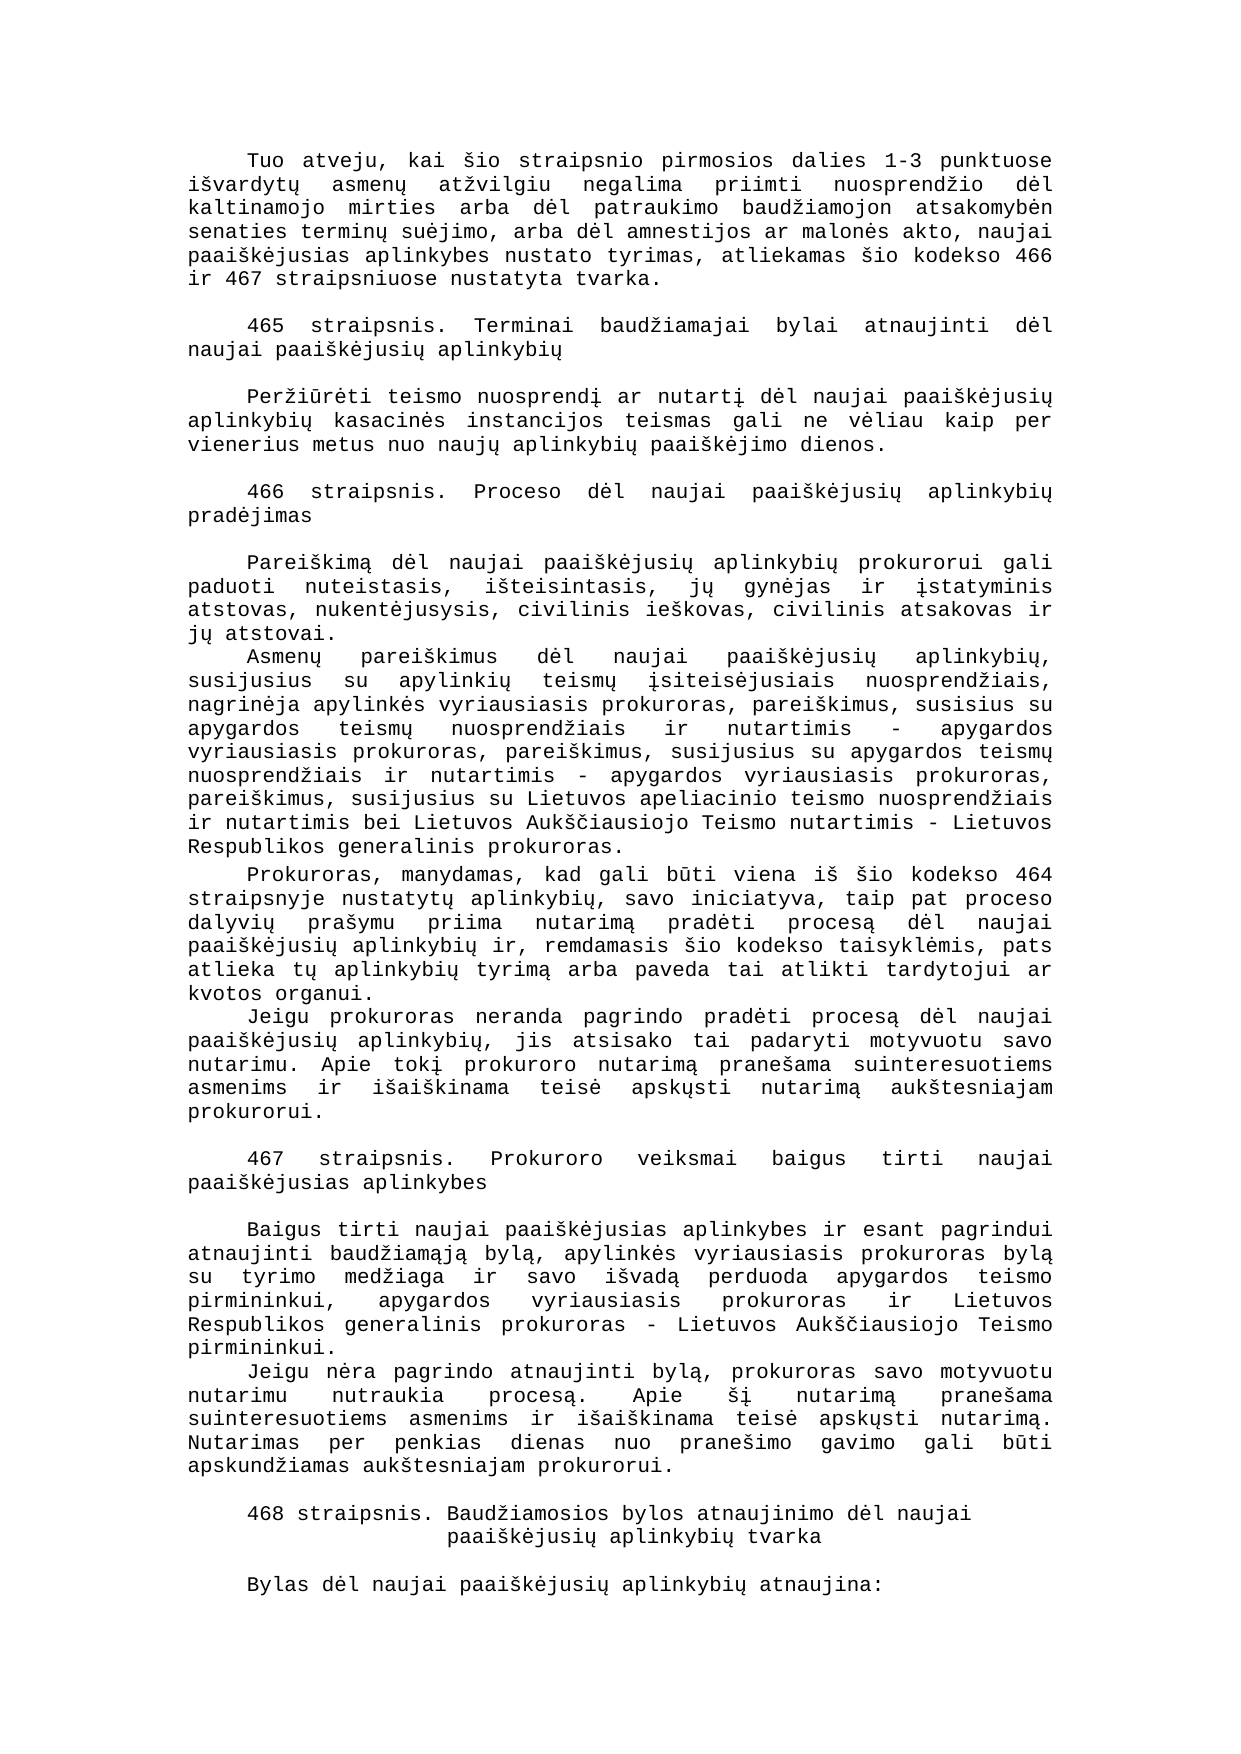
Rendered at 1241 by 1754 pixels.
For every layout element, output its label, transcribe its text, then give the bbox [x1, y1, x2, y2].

text Pareiškimą dėl naujai paaiškėjusių aplinkybių prokurorui gali paduoti nuteistasis, išteisintasis, jų gynėjas ir įstatyminis atstovas, nukentėjusysis, civilinis ieškovas, civilinis atsakovas ir jų atstovai. [187, 552, 1053, 647]
text Tuo atveju, kai šio straipsnio pirmosios dalies 1-3 punktuose išvardytų asmenų atžvilgiu negalima priimti nuosprendžio dėl kaltinamojo mirties arba dėl patraukimo baudžiamojon atsakomybėn senaties terminų suėjimo, arba dėl amnestijos ar malonės akto, naujai paaiškėjusias aplinkybes nustato tyrimas, atliekamas šio kodekso 466 ir 467 straipsniuose nustatyta tvarka. [187, 150, 1053, 292]
text 468 straipsnis. Baudžiamosios bylos atnaujinimo dėl naujai [187, 1503, 1053, 1526]
text Peržiūrėti teismo nuosprendį ar nutartį dėl naujai paaiškėjusių aplinkybių kasacinės instancijos teismas gali ne vėliau kaip per vienerius metus nuo naujų aplinkybių paaiškėjimo dienos. [187, 386, 1053, 457]
text Baigus tirti naujai paaiškėjusias aplinkybes ir esant pagrindui atnaujinti baudžiamąją bylą, apylinkės vyriausiasis prokuroras bylą su tyrimo medžiaga ir savo išvadą perduoda apygardos teismo pirmininkui, apygardos vyriausiasis prokuroras ir Lietuvos Respublikos generalinis prokuroras - Lietuvos Aukščiausiojo Teismo pirmininkui. [187, 1219, 1053, 1361]
text Prokuroras, manydamas, kad gali būti viena iš šio kodekso 464 straipsnyje nustatytų aplinkybių, savo iniciatyva, taip pat proceso dalyvių prašymu priima nutarimą pradėti procesą dėl naujai paaiškėjusių aplinkybių ir, remdamasis šio kodekso taisyklėmis, pats atlieka tų aplinkybių tyrimą arba paveda tai atlikti tardytojui ar kvotos organui. [187, 864, 1053, 1006]
text Jeigu nėra pagrindo atnaujinti bylą, prokuroras savo motyvuotu nutarimu nutraukia procesą. Apie šį nutarimą pranešama suinteresuotiems asmenims ir išaiškinama teisė apskųsti nutarimą. Nutarimas per penkias dienas nuo pranešimo gavimo gali būti apskundžiamas aukštesniajam prokurorui. [187, 1361, 1053, 1479]
text 465 straipsnis. Terminai baudžiamajai bylai atnaujinti dėl naujai paaiškėjusių aplinkybių [187, 316, 1053, 363]
text 466 straipsnis. Proceso dėl naujai paaiškėjusių aplinkybių pradėjimas [187, 481, 1053, 528]
text Bylas dėl naujai paaiškėjusių aplinkybių atnaujina: [187, 1574, 1053, 1597]
text paaiškėjusių aplinkybių tvarka [187, 1526, 1053, 1550]
text Asmenų pareiškimus dėl naujai paaiškėjusių aplinkybių, susijusius su apylinkių teismų įsiteisėjusiais nuosprendžiais, nagrinėja apylinkės vyriausiasis prokuroras, pareiškimus, susisius su apygardos teismų nuosprendžiais ir nutartimis - apy­gardos vyriausiasis prokuroras, pareiškimus, susijusius su apygardos teismų nuosprendžiais ir nutartimis - apygardos vyriausiasis prokuroras, pareiškimus, susijusius su Lietuvos apeliacinio teismo nuosprendžiais ir nutartimis bei Lietuvos Aukščiausiojo Teismo nutartimis - Lietuvos Respublikos generalinis prokuroras. [187, 647, 1053, 859]
text 467 straipsnis. Prokuroro veiksmai baigus tirti naujai paaiškėjusias aplinkybes [187, 1148, 1053, 1195]
text Jeigu prokuroras neranda pagrindo pradėti procesą dėl naujai paaiškėjusių aplinkybių, jis atsisako tai padaryti motyvuotu savo nutarimu. Apie tokį prokuroro nutarimą pranešama suinteresuotiems asmenims ir išaiškinama teisė apskųsti nutarimą aukštesniajam prokurorui. [187, 1006, 1053, 1124]
